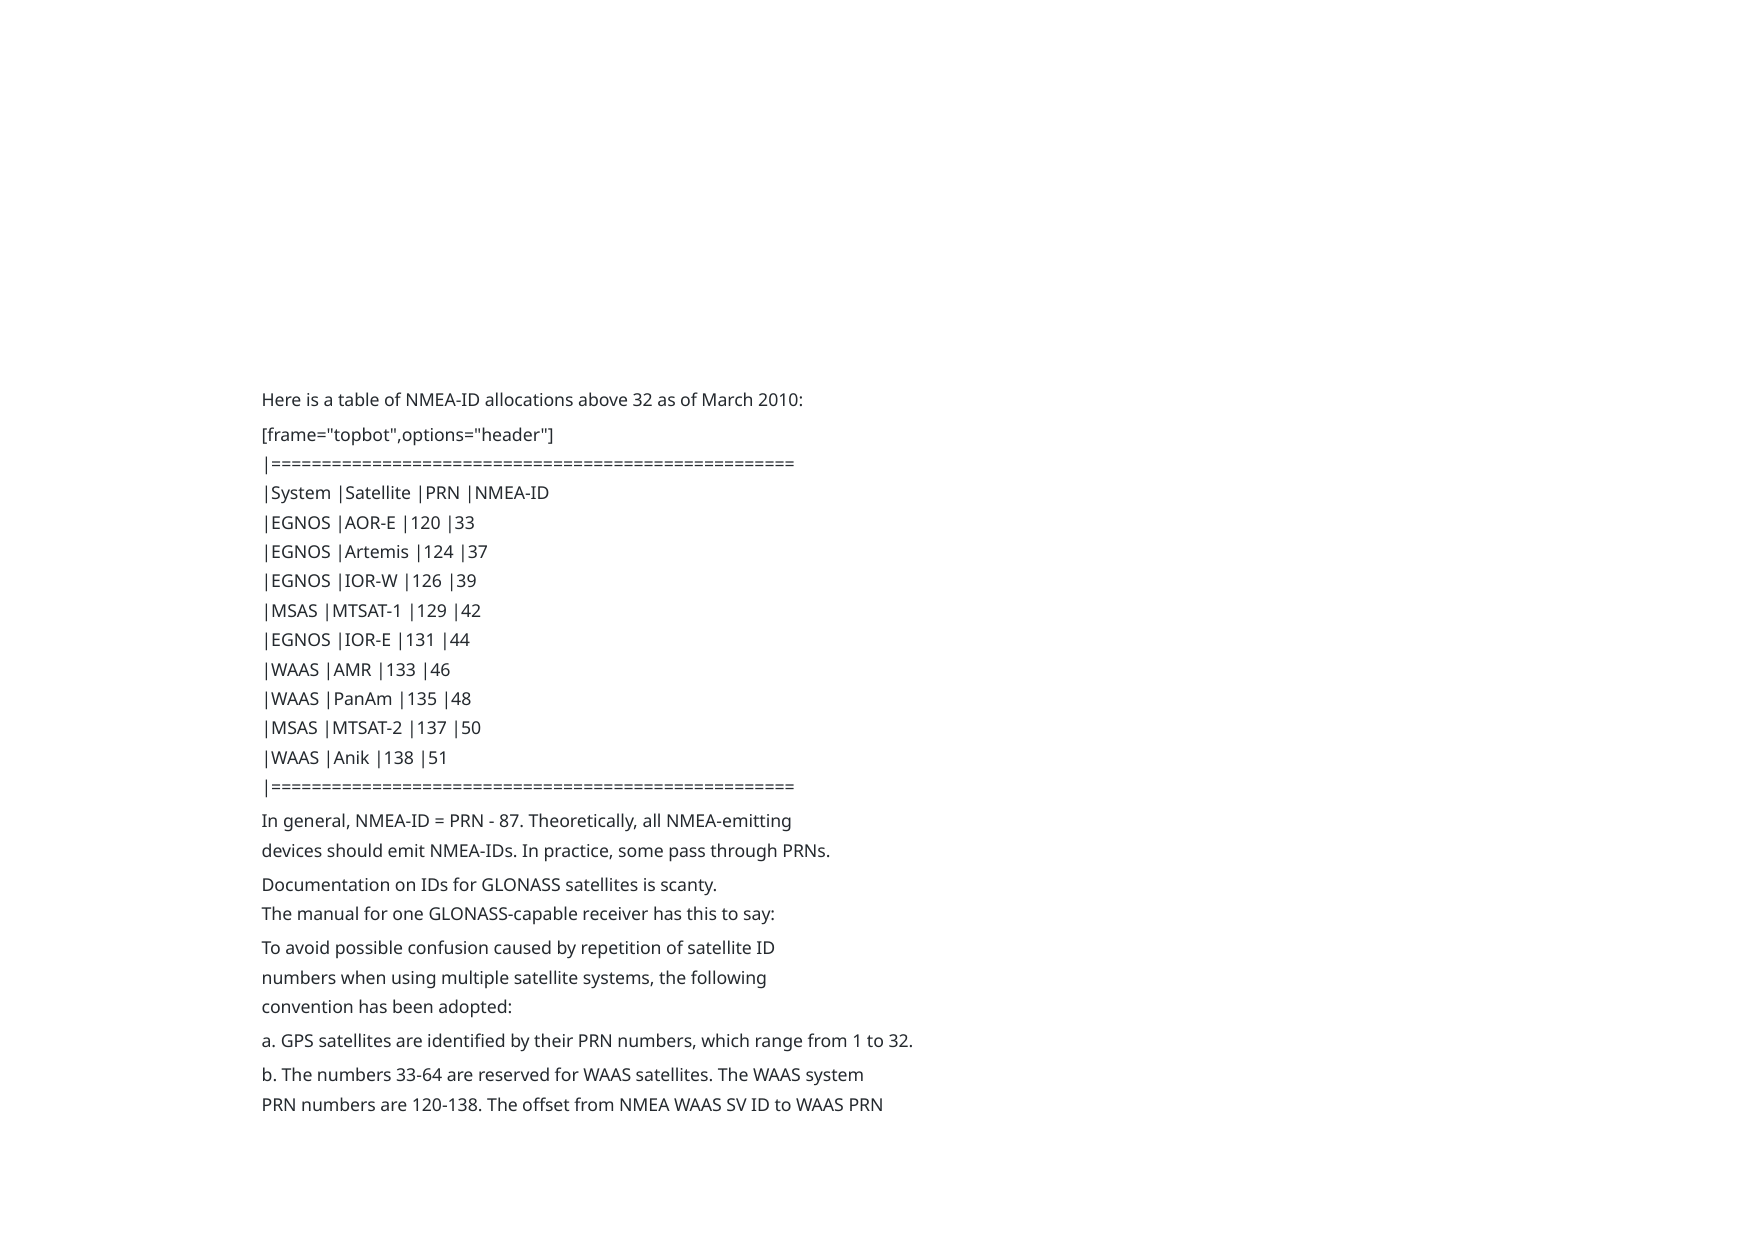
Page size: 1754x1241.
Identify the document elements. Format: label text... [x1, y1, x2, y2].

table_cell [118, 989, 261, 1018]
table_cell [261, 1053, 1636, 1057]
table_cell [118, 118, 261, 412]
table_cell |EGNOS |Artemis |124 |37 [261, 534, 1636, 563]
table_cell [118, 769, 261, 798]
table_cell |EGNOS |IOR-W |126 |39 [261, 564, 1636, 593]
table_cell [118, 803, 261, 833]
table_cell [118, 930, 261, 960]
table_cell [118, 926, 261, 930]
table_cell [frame="topbot",options="header"] [261, 417, 1636, 446]
table_cell [118, 1087, 261, 1116]
table_cell [118, 740, 261, 769]
table_cell To avoid possible confusion caused by repetition of satellite ID [261, 930, 1636, 960]
table_cell |MSAS |MTSAT-2 |137 |50 [261, 710, 1636, 740]
table_cell [118, 505, 261, 534]
table_cell [261, 926, 1636, 930]
table_cell [118, 475, 261, 505]
table_cell [118, 622, 261, 652]
table_cell |==================================================== [261, 769, 1636, 798]
table_cell |WAAS |PanAm |135 |48 [261, 681, 1636, 710]
table_cell [118, 1019, 261, 1023]
table_cell The manual for one GLONASS-capable receiver has this to say: [261, 896, 1636, 926]
table_cell [118, 867, 261, 896]
table_cell b. The numbers 33-64 are reserved for WAAS satellites. The WAAS system [261, 1058, 1636, 1087]
table_cell [118, 710, 261, 740]
table_cell [118, 652, 261, 681]
table_cell [118, 833, 261, 862]
table_cell [118, 593, 261, 622]
table_cell [118, 896, 261, 926]
table_cell [261, 1019, 1636, 1023]
table_cell |EGNOS |AOR-E |120 |33 [261, 505, 1636, 534]
table_cell [118, 862, 261, 867]
table_cell PRN numbers are 120-138. The offset from NMEA WAAS SV ID to WAAS PRN [261, 1087, 1636, 1116]
table_cell |EGNOS |IOR-E |131 |44 [261, 622, 1636, 652]
table_cell |MSAS |MTSAT-1 |129 |42 [261, 593, 1636, 622]
table_cell [118, 446, 261, 475]
table_cell In general, NMEA-ID = PRN - 87. Theoretically, all NMEA-emitting [261, 803, 1636, 833]
table_cell convention has been adopted: [261, 989, 1636, 1018]
table_cell Here is a table of NMEA-ID allocations above 32 as of March 2010: [261, 118, 1636, 412]
table_cell devices should emit NMEA-IDs. In practice, some pass through PRNs. [261, 833, 1636, 862]
table_cell [118, 681, 261, 710]
table_cell [118, 1023, 261, 1053]
table_cell [118, 1058, 261, 1087]
table_cell Documentation on IDs for GLONASS satellites is scanty. [261, 867, 1636, 896]
table_cell [261, 799, 1636, 803]
table_cell [261, 412, 1636, 417]
table_cell [118, 417, 261, 446]
table_cell [118, 799, 261, 803]
table_cell [118, 564, 261, 593]
table_cell a. GPS satellites are identified by their PRN numbers, which range from 1 to 32. [261, 1023, 1636, 1053]
table_cell [118, 534, 261, 563]
table_cell |WAAS |AMR |133 |46 [261, 652, 1636, 681]
table_cell [261, 862, 1636, 867]
table_cell |WAAS |Anik |138 |51 [261, 740, 1636, 769]
table_cell [118, 960, 261, 989]
table_cell numbers when using multiple satellite systems, the following [261, 960, 1636, 989]
table_cell [118, 412, 261, 417]
table_cell |==================================================== [261, 446, 1636, 475]
table_cell |System |Satellite |PRN |NMEA-ID [261, 475, 1636, 505]
table_cell [118, 1053, 261, 1057]
